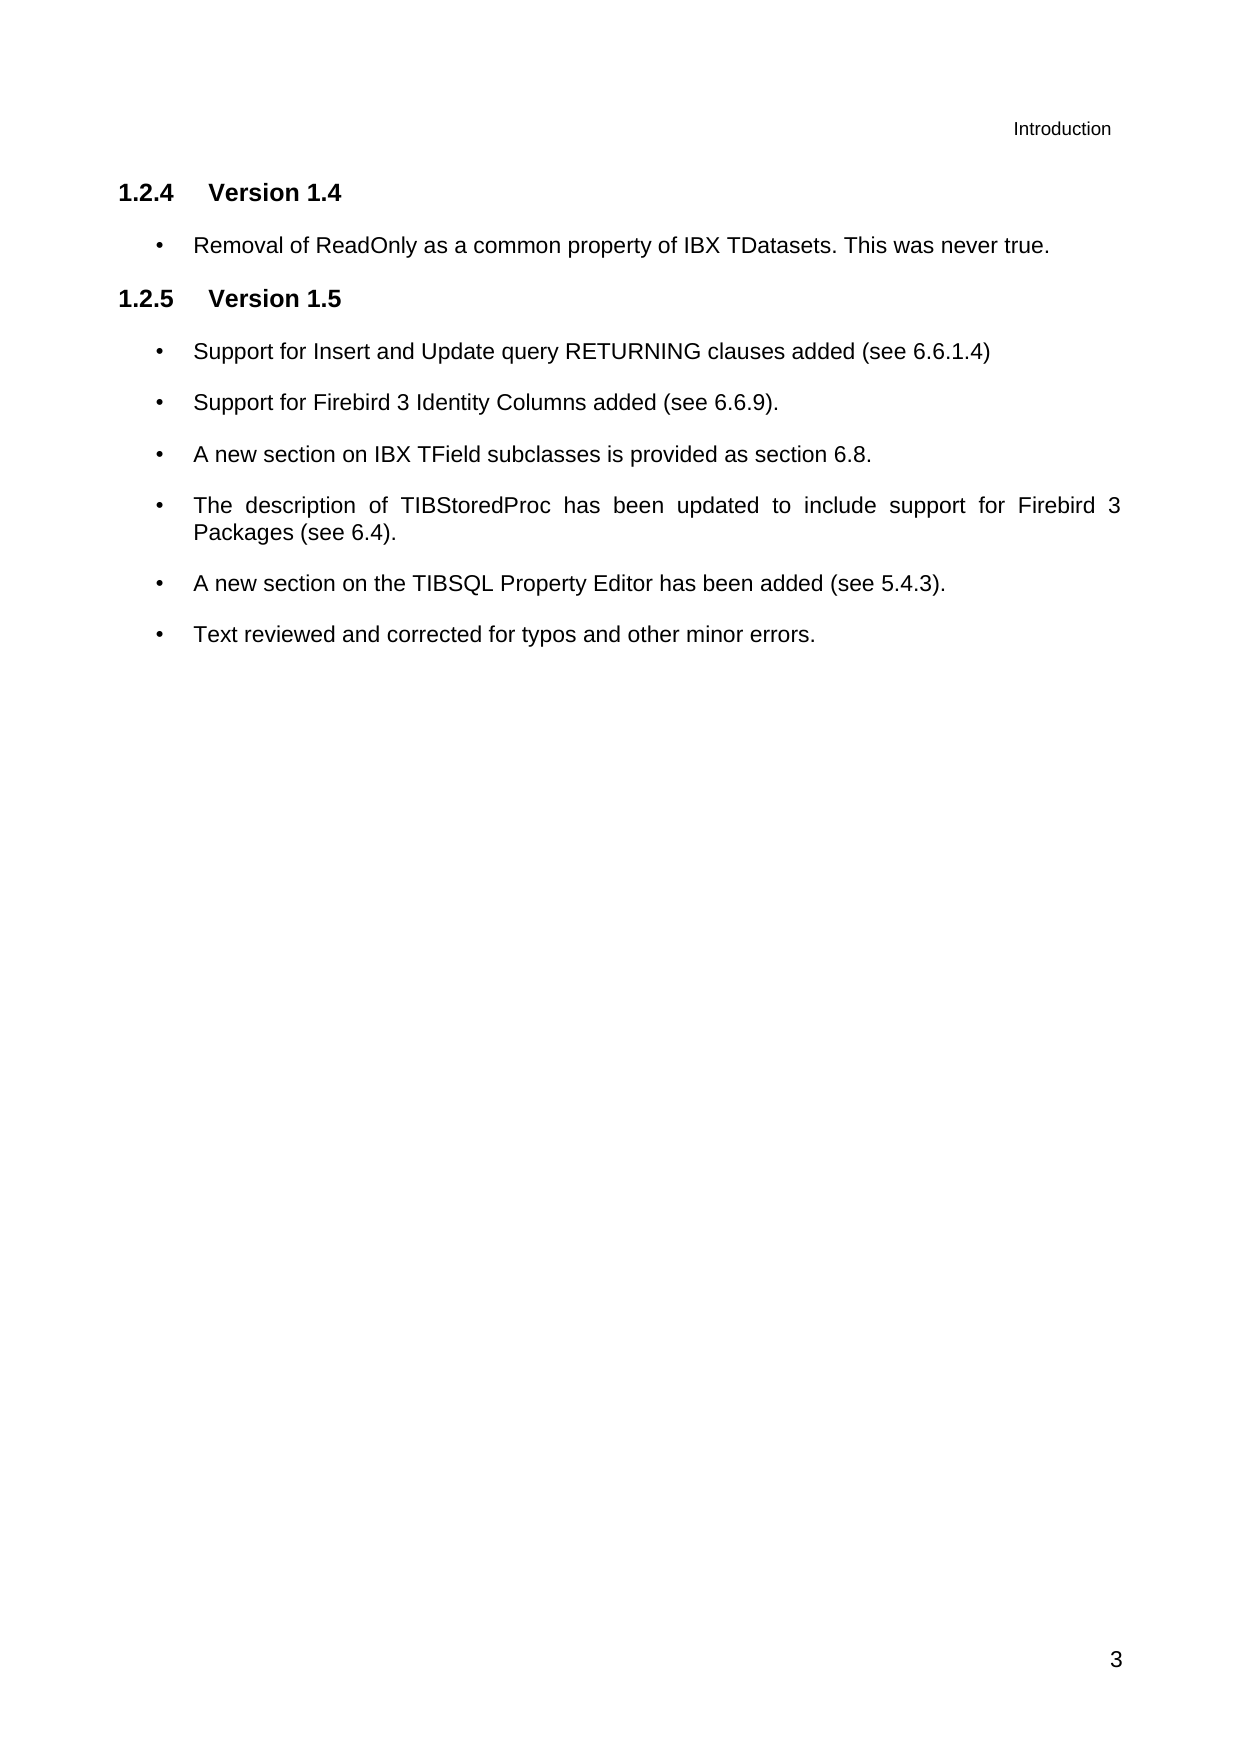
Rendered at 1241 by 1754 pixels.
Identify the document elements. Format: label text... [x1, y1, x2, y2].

list Support for Firebird 3 Identity Columns added (see 6.6.9). [156, 389, 1122, 416]
list Support for Insert and Update query RETURNING clauses added (see 6.6.1.4) [156, 338, 1122, 364]
list Removal of ReadOnly as a common property of IBX TDatasets. This was never true. [156, 232, 1122, 259]
subtitle Version 1.4 [118, 178, 1122, 207]
subtitle Version 1.5 [118, 284, 1122, 312]
list Text reviewed and corrected for typos and other minor errors. [156, 621, 1122, 647]
list The description of TIBStoredProc has been updated to include support for Firebird 3 Packages (see 6.4). [156, 492, 1122, 545]
list A new section on the TIBSQL Property Editor has been added (see 5.4.3). [156, 570, 1122, 596]
list A new section on IBX TField subclasses is provided as section 6.8. [156, 441, 1122, 467]
